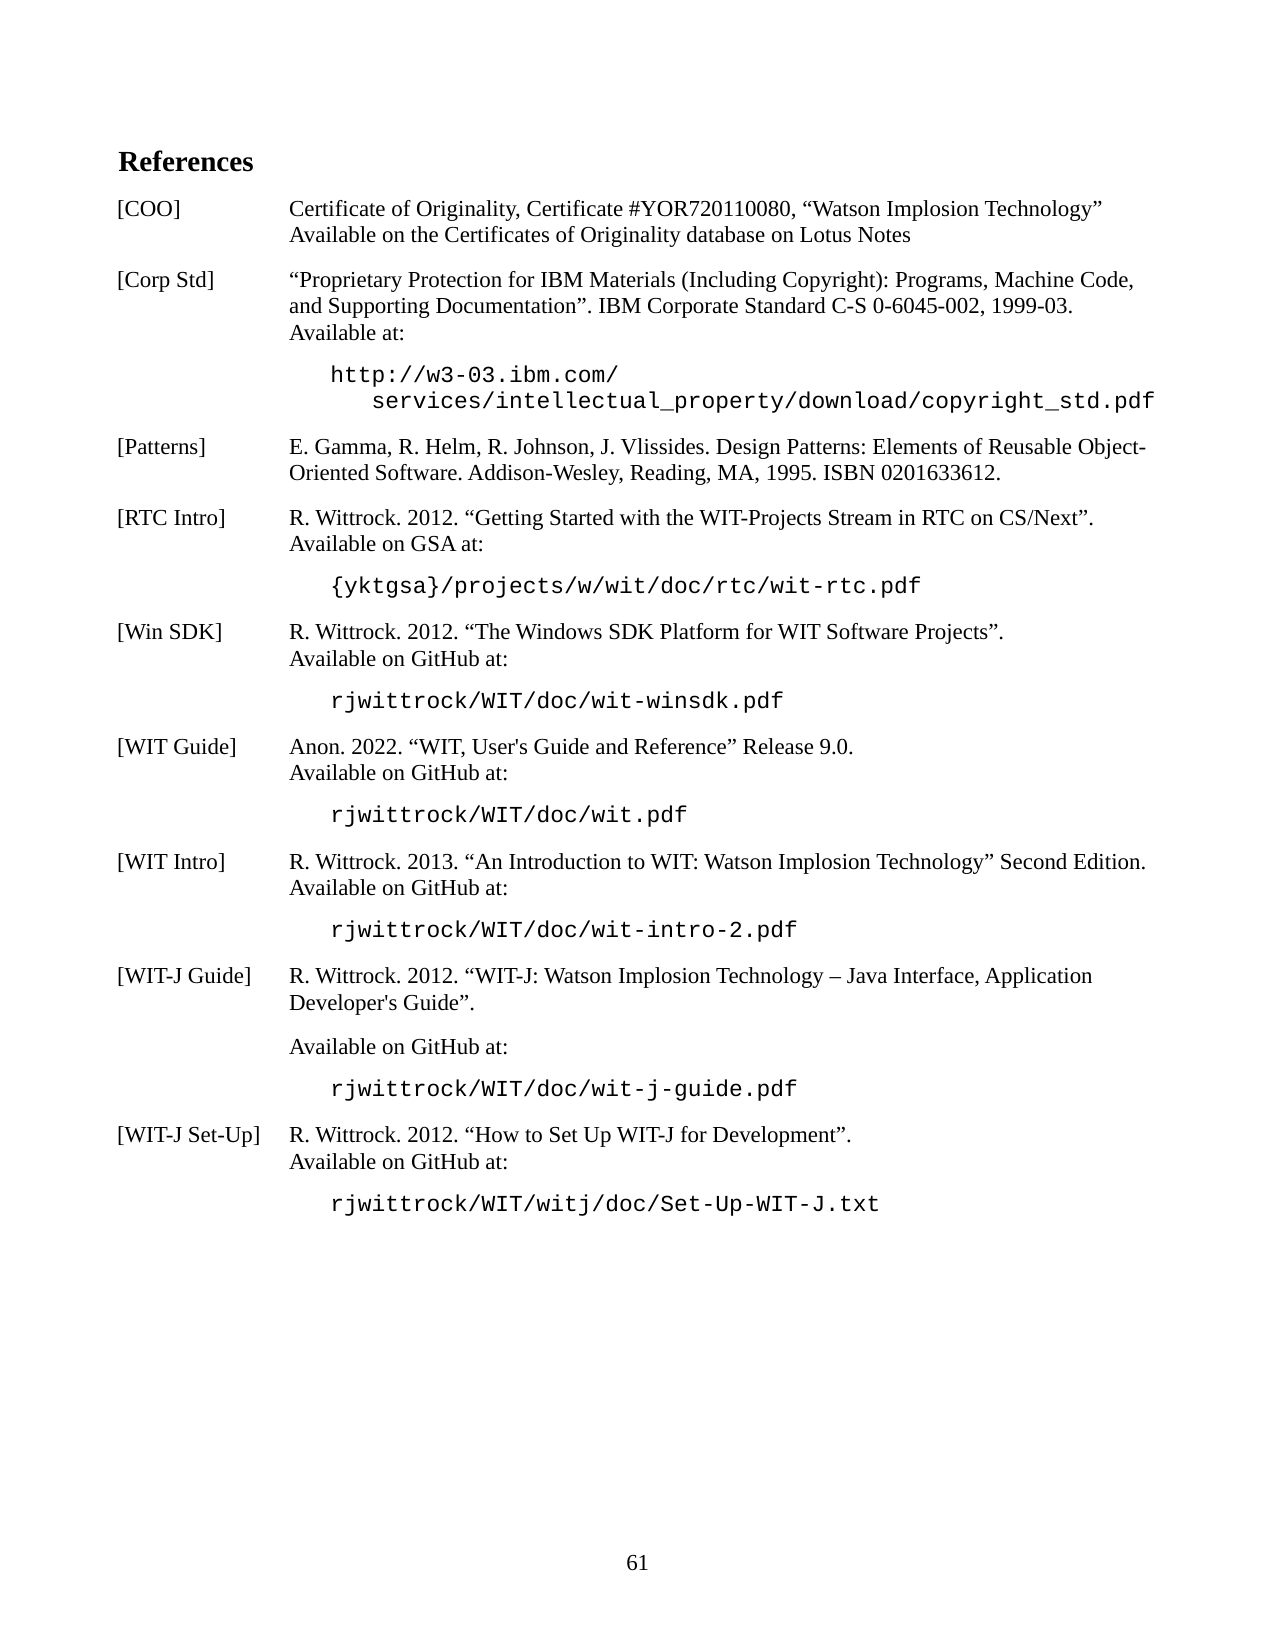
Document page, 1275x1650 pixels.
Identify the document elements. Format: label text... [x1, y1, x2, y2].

text [COO] Certificate of Originality, Certificate #YOR720110080, “Watson Implosion Technology” Available on the Certificates of Originality database on Lotus Notes [117, 195, 1157, 248]
text {yktgsa}/projects/w/wit/doc/rtc/wit-rtc.pdf [117, 574, 1157, 600]
text [Win SDK] R. Wittrock. 2012. “The Windows SDK Platform for WIT Software Projects”. Available on GitHub at: [117, 618, 1157, 671]
text [WIT-J Guide] R. Wittrock. 2012. “WIT-J: Watson Implosion Technology – Java Interface, Application Developer's Guide”. [117, 962, 1157, 1015]
text [WIT-J Set-Up] R. Wittrock. 2012. “How to Set Up WIT-J for Development”. Available on GitHub at: [117, 1121, 1157, 1174]
text Available on GitHub at: [117, 1033, 1157, 1059]
text rjwittrock/WIT/doc/wit-intro-2.pdf [117, 918, 1157, 944]
text rjwittrock/WIT/doc/wit-winsdk.pdf [117, 689, 1157, 715]
text [Corp Std] “Proprietary Protection for IBM Materials (Including Copyright): Programs, Machine Code, and Supporting Documentation”. IBM Corporate Standard C-S 0-6045-002, 1999-03. Available at: [117, 266, 1157, 345]
text [RTC Intro] R. Wittrock. 2012. “Getting Started with the WIT-Projects Stream in RTC on CS/Next”. Available on GSA at: [117, 504, 1157, 556]
text [WIT Intro] R. Wittrock. 2013. “An Introduction to WIT: Watson Implosion Technology” Second Edition. Available on GitHub at: [117, 848, 1157, 900]
text rjwittrock/WIT/witj/doc/Set-Up-WIT-J.txt [117, 1192, 1157, 1218]
text http://w3-03.ibm.com/ services/intellectual_property/download/copyright_std.pdf [117, 363, 1157, 415]
text rjwittrock/WIT/doc/wit-j-guide.pdf [117, 1077, 1157, 1103]
text [WIT Guide] Anon. 2022. “WIT, User's Guide and Reference” Release 9.0. Available on GitHub at: [117, 733, 1157, 786]
text rjwittrock/WIT/doc/wit.pdf [117, 804, 1157, 830]
subtitle References [118, 144, 1157, 177]
text [Patterns] E. Gamma, R. Helm, R. Johnson, J. Vlissides. Design Patterns: Elements of Reusable Object-Oriented Software. Addison-Wesley, Reading, MA, 1995. ISBN 0201633612. [117, 433, 1157, 486]
